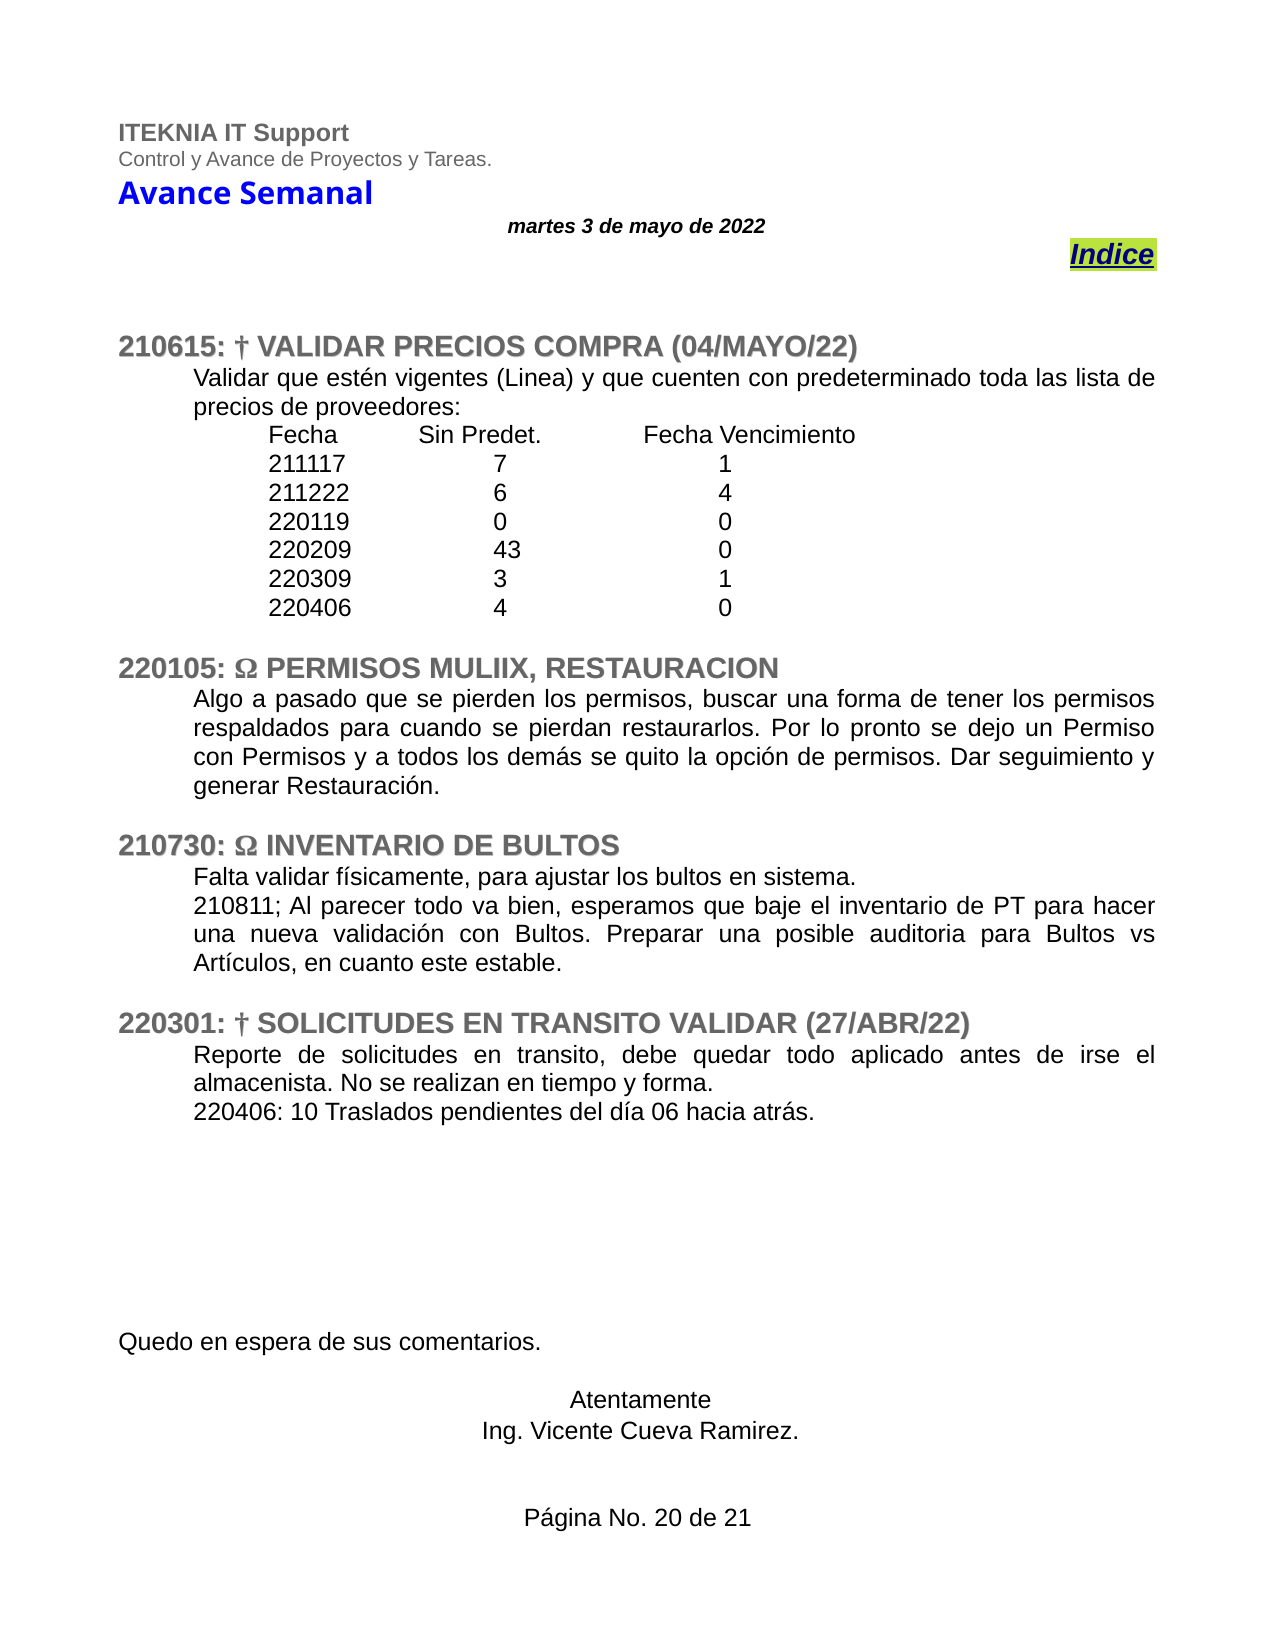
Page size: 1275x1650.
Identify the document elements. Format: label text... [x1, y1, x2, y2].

text 210811; Al parecer todo va bien, esperamos que baje el inventario de PT para hacer una nueva validación con Bultos. Preparar una posible auditoria para Bultos vs Artículos, en cuanto este estable. [193, 891, 1157, 977]
text Validar que estén vigentes (Linea) y que cuenten con predeterminado toda las lista de precios de proveedores: [193, 363, 1157, 421]
text 211222 6 4 [118, 478, 1157, 507]
subtitle 220301: † SOLICITUDES EN TRANSITO validar (27/abr/22) [118, 1006, 1157, 1039]
list Ing. Vicente Cueva Ramirez. [124, 1416, 1157, 1444]
text Fecha Sin Predet. Fecha Vencimiento [118, 421, 1157, 449]
list Atentamente [124, 1384, 1157, 1413]
text 211117 7 1 [118, 449, 1157, 478]
subtitle 220105: Ω PERMISOS MULIIX, RESTAURACION [118, 651, 1157, 684]
subtitle 210730: Ω INVENTARIO DE BULTOS [118, 828, 1157, 862]
text Algo a pasado que se pierden los permisos, buscar una forma de tener los permisos respaldados para cuando se pierdan restaurarlos. Por lo pronto se dejo un Permiso con Permisos y a todos los demás se quito la opción de permisos. Dar seguimiento y generar Restauración. [193, 684, 1157, 799]
text 220309 3 1 [118, 564, 1157, 593]
text Reporte de solicitudes en transito, debe quedar todo aplicado antes de irse el almacenista. No se realizan en tiempo y forma. [193, 1039, 1157, 1097]
text Quedo en espera de sus comentarios. [118, 1327, 1157, 1356]
text 220406: 10 Traslados pendientes del día 06 hacia atrás. [193, 1097, 1157, 1126]
text 220119 0 0 [118, 507, 1157, 536]
subtitle 210615: † VALIDAR PRECIOS COMPRA (04/mayo/22) [118, 329, 1157, 363]
text Falta validar físicamente, para ajustar los bultos en sistema. [193, 862, 1157, 891]
text 220209 43 0 [118, 536, 1157, 564]
text 220406 4 0 [118, 593, 1157, 622]
